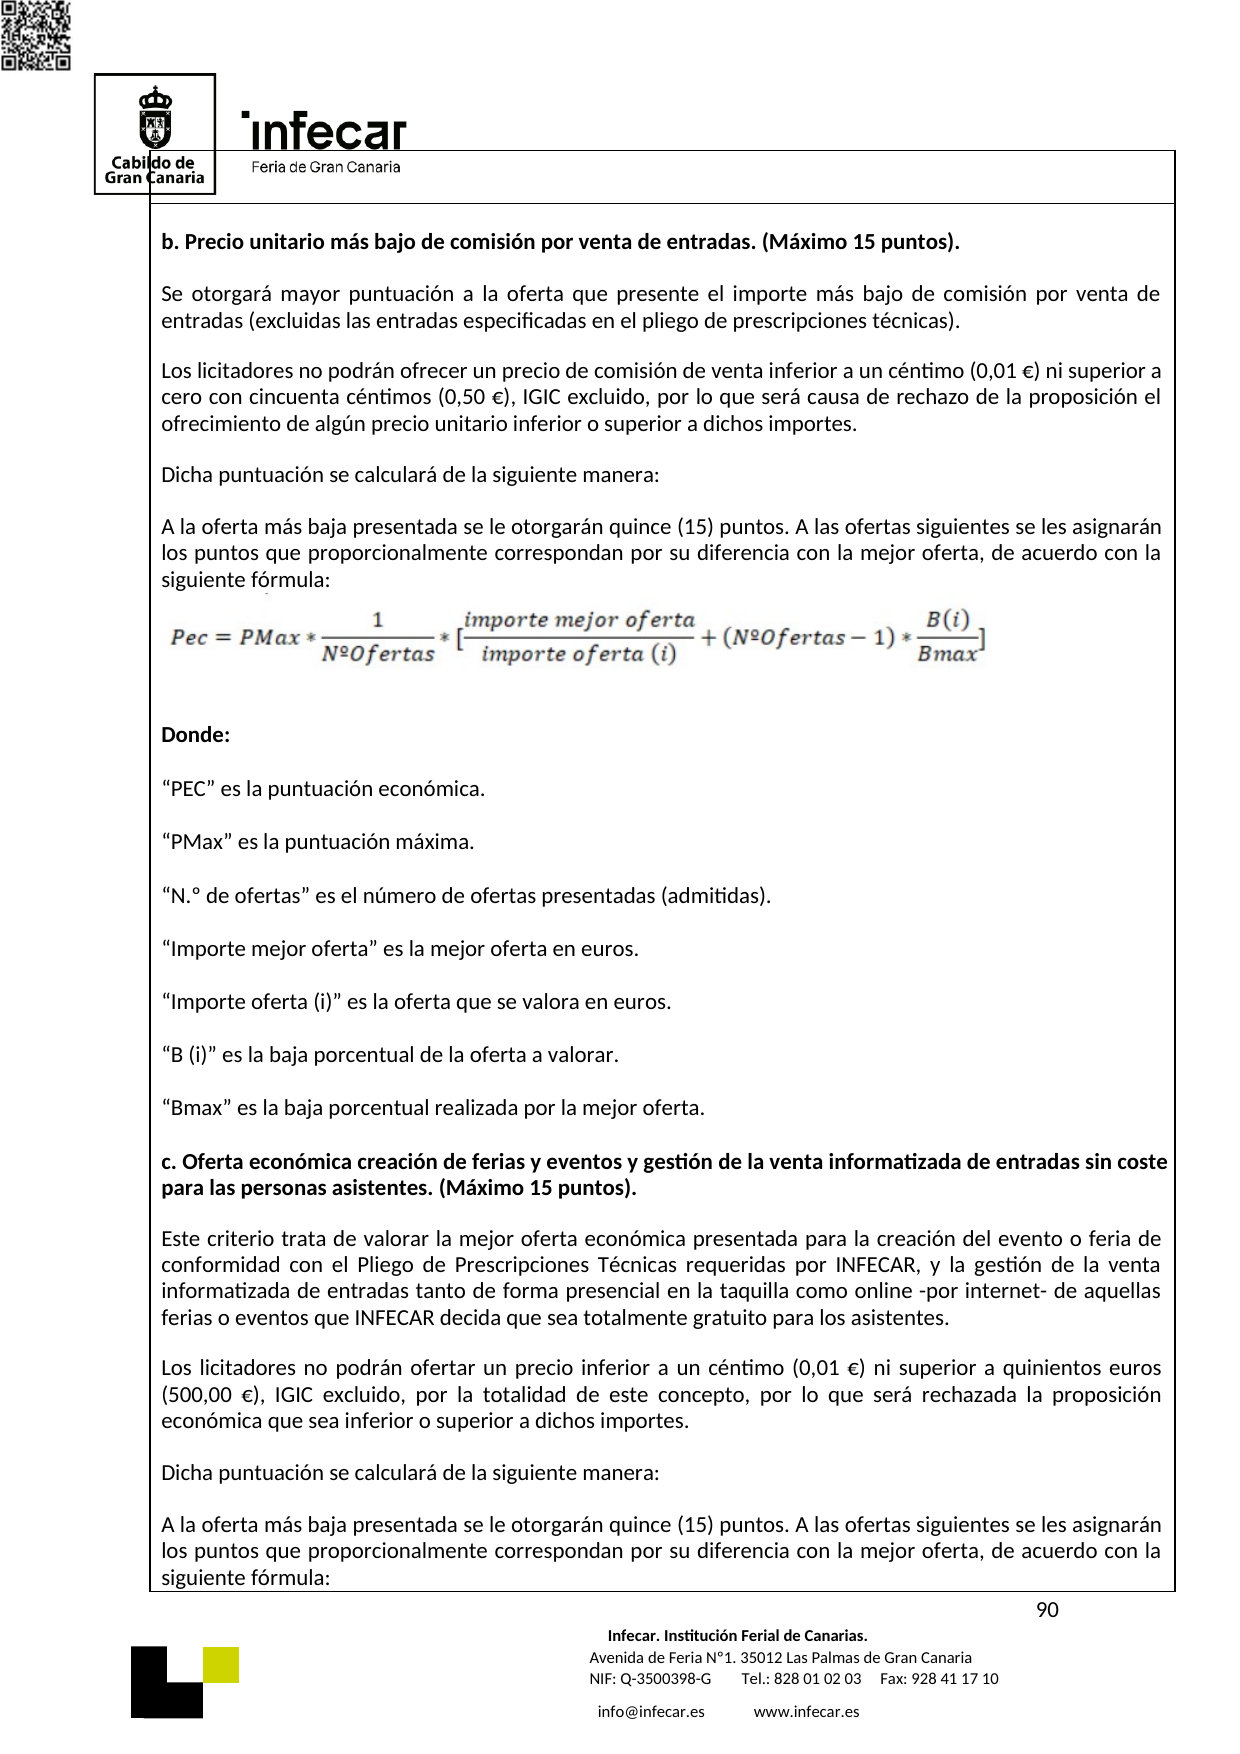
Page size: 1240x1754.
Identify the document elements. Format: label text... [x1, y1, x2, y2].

table_header K. CRITERIOS DE ADJUDICACIÓN [151, 151, 1174, 203]
table_cell b. Precio unitario más bajo de comisión por venta de entradas. (Máximo 15 puntos). Se otorgará mayor puntuación a la oferta que presente el importe más bajo de comisión por venta de entradas (excluidas las entradas especificadas en el pliego de prescripciones técnicas). Los licitadores no podrán ofrecer un precio de comisión de venta inferior a un céntimo (0,01 €) ni superior a cero con cincuenta céntimos (0,50 €), IGIC excluido, por lo que será causa de rechazo de la proposición el ofrecimiento de algún precio unitario inferior o superior a dichos importes. Dicha puntuación se calculará de la siguiente manera: A la oferta más baja presentada se le otorgarán quince (15) puntos. A las ofertas siguientes se les asignarán los puntos que proporcionalmente correspondan por su diferencia con la mejor oferta, de acuerdo con la siguiente fórmula: Donde: “PEC” es la puntuación económica. “PMax” es la puntuación máxima. “N.º de ofertas” es el número de ofertas presentadas (admitidas). “Importe mejor oferta” es la mejor oferta en euros. “Importe oferta (i)” es la oferta que se valora en euros. “B (i)” es la baja porcentual de la oferta a valorar. “Bmax” es la baja porcentual realizada por la mejor oferta. c. Oferta económica creación de ferias y eventos y gestión de la venta informatizada de entradas sin coste para las personas asistentes. (Máximo 15 puntos). Este criterio trata de valorar la mejor oferta económica presentada para la creación del evento o feria de conformidad con el Pliego de Prescripciones Técnicas requeridas por INFECAR, y la gestión de la venta informatizada de entradas tanto de forma presencial en la taquilla como online -por internet- de aquellas ferias o eventos que INFECAR decida que sea totalmente gratuito para los asistentes. Los licitadores no podrán ofertar un precio inferior a un céntimo (0,01 €) ni superior a quinientos euros (500,00 €), IGIC excluido, por la totalidad de este concepto, por lo que será rechazada la proposición económica que sea inferior o superior a dichos importes. Dicha puntuación se calculará de la siguiente manera: A la oferta más baja presentada se le otorgarán quince (15) puntos. A las ofertas siguientes se les asignarán los puntos que proporcionalmente correspondan por su diferencia con la mejor oferta, de acuerdo con la siguiente fórmula: [151, 204, 1174, 1591]
